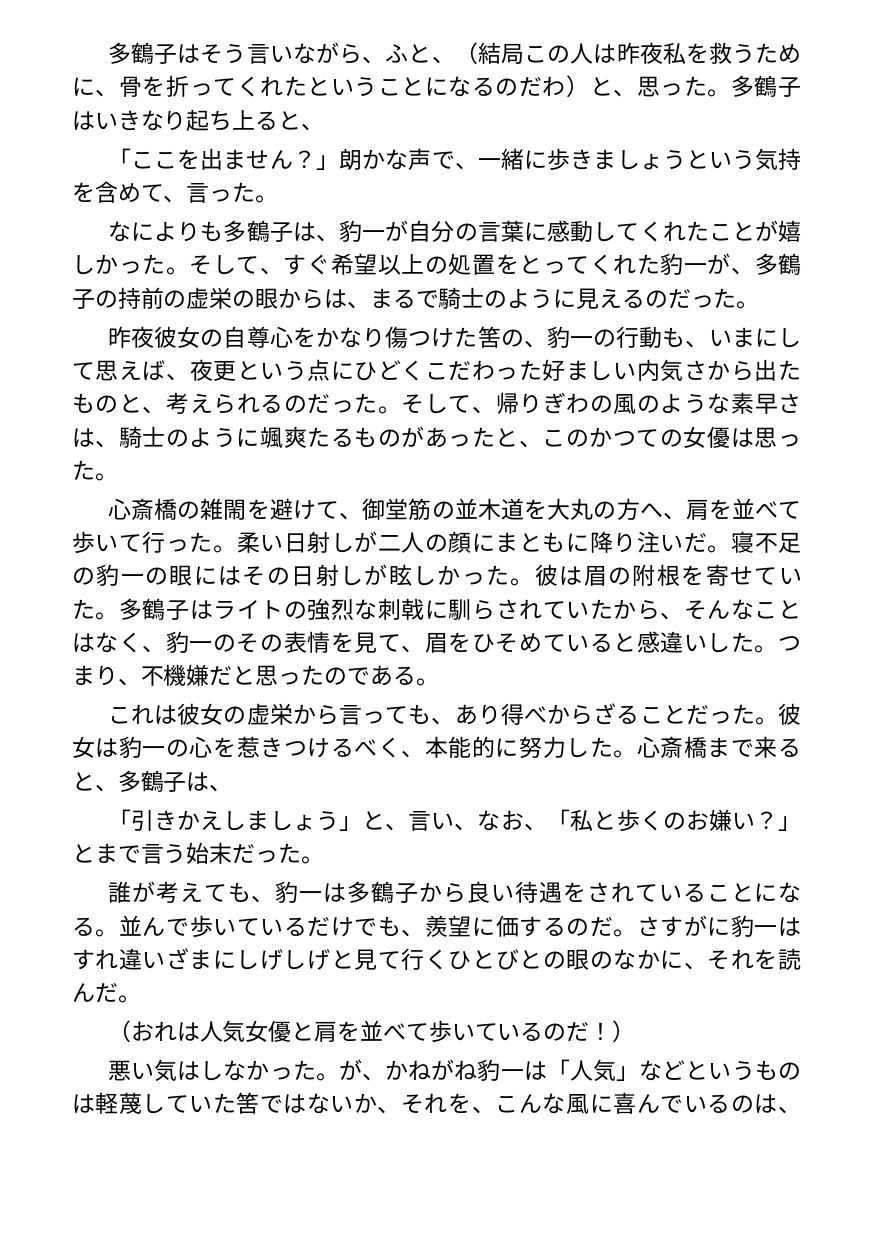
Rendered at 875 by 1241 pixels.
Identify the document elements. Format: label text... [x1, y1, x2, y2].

text 「引きかえしましょう」と、言い、なお、「私と歩くのお嫌い？」とまで言う始末だった。 [72, 803, 802, 869]
text 悪い気はしなかった。が、かねがね豹一は「人気」などというものは軽蔑していた筈ではないか、それを、こんな風に喜んでいるのは、 [72, 1053, 802, 1119]
text なによりも多鶴子は、豹一が自分の言葉に感動してくれたことが嬉しかった。そして、すぐ希望以上の処置をとってくれた豹一が、多鶴子の持前の虚栄の眼からは、まるで騎士のように見えるのだった。 [72, 214, 802, 314]
text （おれは人気女優と肩を並べて歩いているのだ！） [72, 1014, 802, 1047]
text 誰が考えても、豹一は多鶴子から良い待遇をされていることになる。並んで歩いているだけでも、羨望に価するのだ。さすがに豹一はすれ違いざまにしげしげと見て行くひとびとの眼のなかに、それを読んだ。 [72, 875, 802, 1008]
text 心斎橋の雑閙を避けて、御堂筋の並木道を大丸の方へ、肩を並べて歩いて行った。柔い日射しが二人の顔にまともに降り注いだ。寝不足の豹一の眼にはその日射しが眩しかった。彼は眉の附根を寄せていた。多鶴子はライトの強烈な刺戟に馴らされていたから、そんなことはなく、豹一のその表情を見て、眉をひそめていると感違いした。つまり、不機嫌だと思ったのである。 [72, 492, 802, 691]
text 昨夜彼女の自尊心をかなり傷つけた筈の、豹一の行動も、いまにして思えば、夜更という点にひどくこだわった好ましい内気さから出たものと、考えられるのだった。そして、帰りぎわの風のような素早さは、騎士のように颯爽たるものがあったと、このかつての女優は思った。 [72, 320, 802, 486]
text これは彼女の虚栄から言っても、あり得べからざることだった。彼女は豹一の心を惹きつけるべく、本能的に努力した。心斎橋まで来ると、多鶴子は、 [72, 697, 802, 797]
text 多鶴子はそう言いながら、ふと、（結局この人は昨夜私を救うために、骨を折ってくれたということになるのだわ）と、思った。多鶴子はいきなり起ち上ると、 [72, 36, 802, 136]
text 「ここを出ません？」朗かな声で、一緒に歩きましょうという気持を含めて、言った。 [72, 142, 802, 208]
